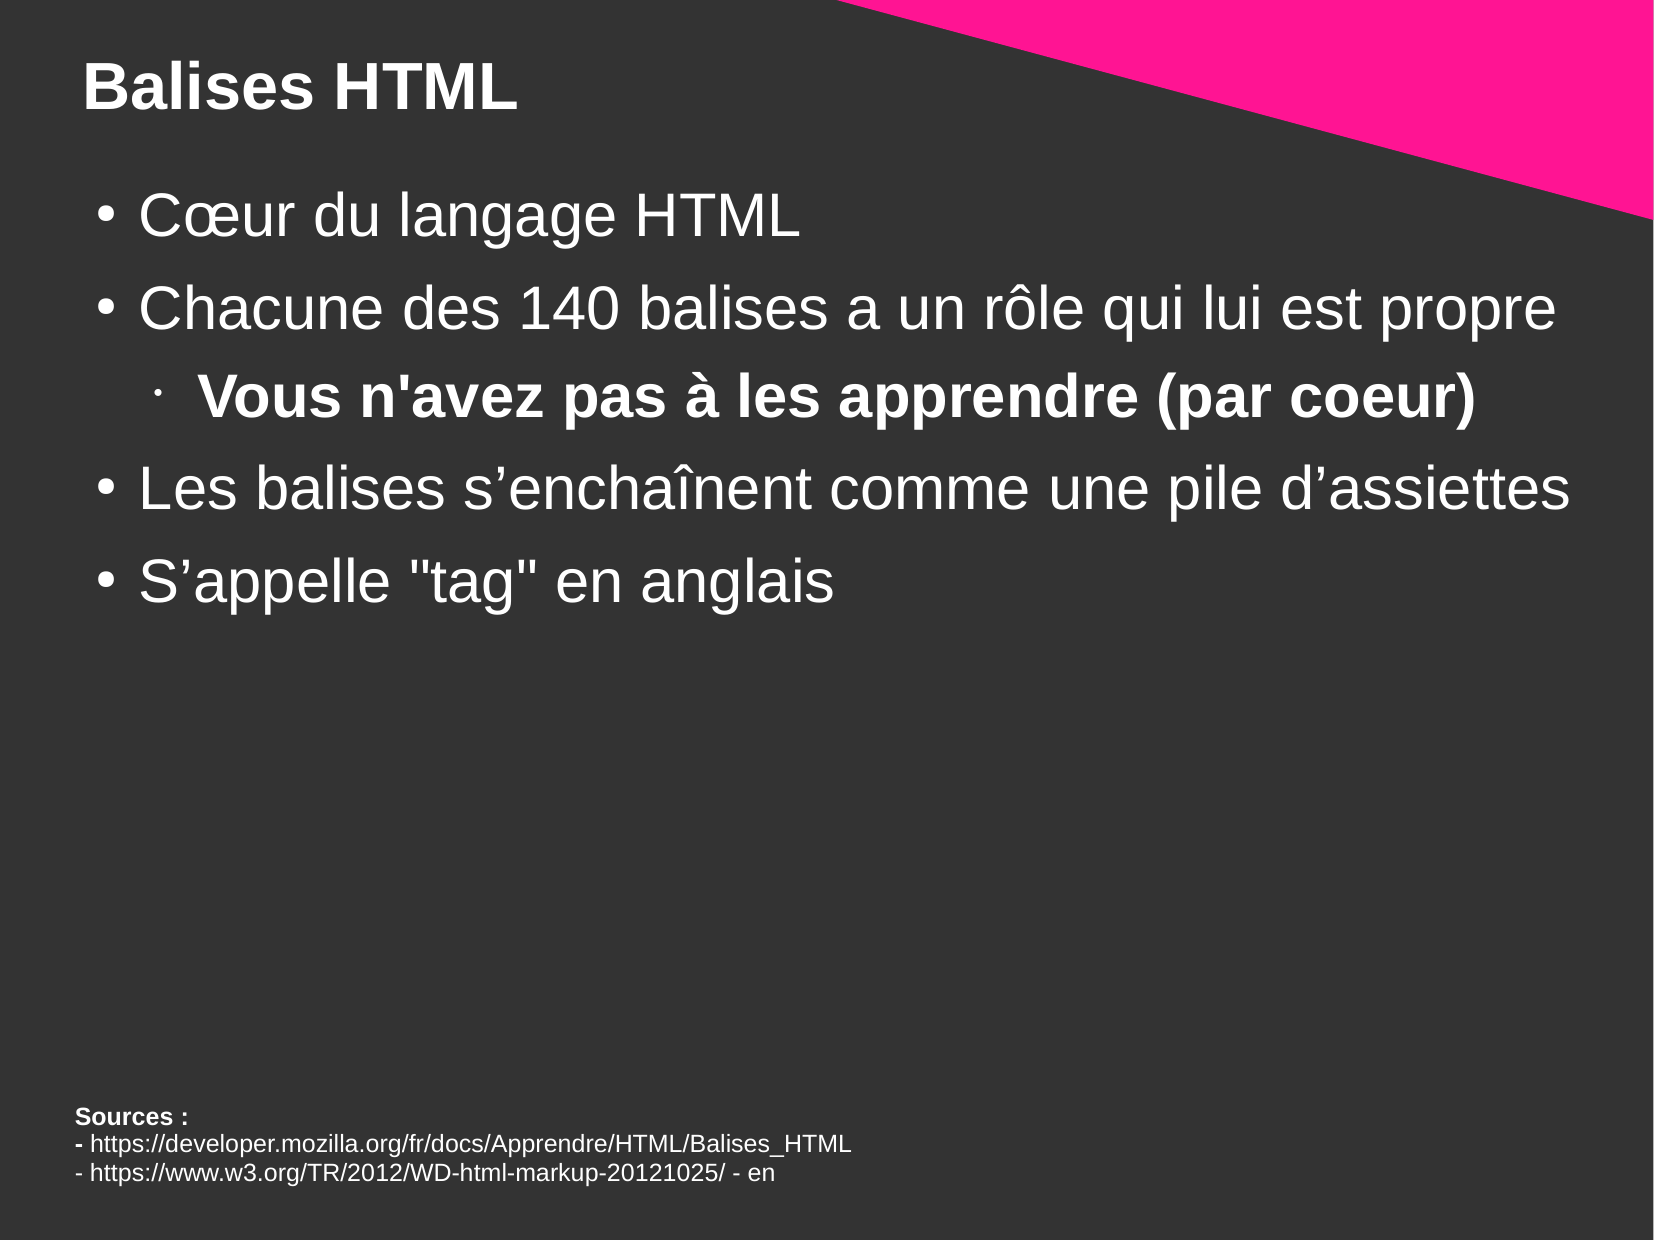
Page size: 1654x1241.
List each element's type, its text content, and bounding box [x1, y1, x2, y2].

list Cœur du langage HTML Chacune des 140 balises a un rôle qui lui est propre Vous n'avez pas à les apprendre (par coeur) Les balises s’enchaînent comme une pile d’assiettes S’appelle "tag" en anglais [80, 180, 1620, 675]
text_box [836, 0, 1654, 221]
text_box Sources : - https://developer.mozilla.org/fr/docs/Apprendre/HTML/Balises_HTML - https://www.w3.org/TR/2012/WD-html-markup-20121025/ - en [59, 1094, 1546, 1227]
title Balises HTML [82, 49, 1397, 152]
